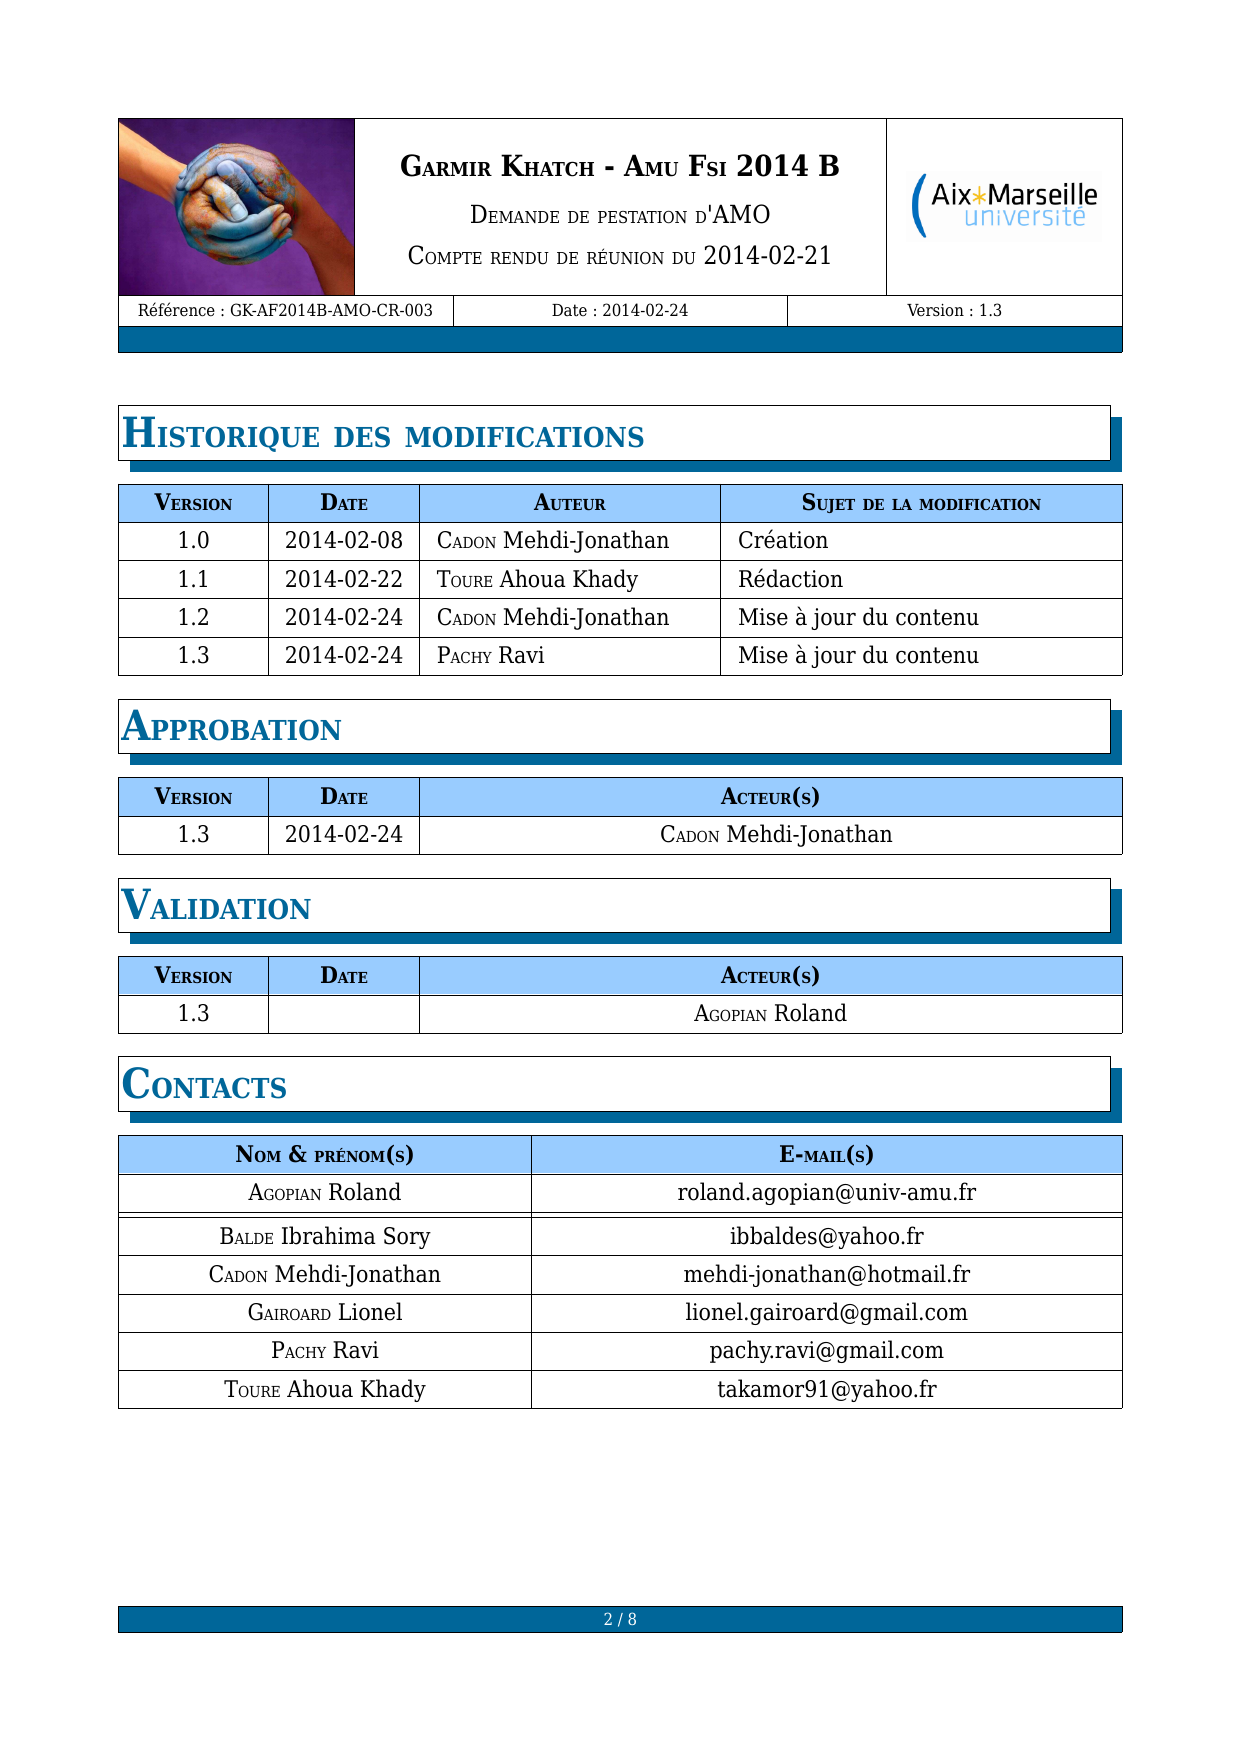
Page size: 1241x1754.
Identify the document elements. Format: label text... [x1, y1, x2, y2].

table_cell roland.agopian@univ-amu.fr [532, 1175, 1122, 1212]
table_cell 1.2 [119, 599, 268, 637]
table_cell Rédaction [721, 561, 1122, 598]
table_cell lionel.gairoard@gmail.com [532, 1295, 1122, 1332]
text Approbation [119, 700, 1110, 753]
table_header Version [119, 778, 268, 816]
table_cell 1.0 [119, 523, 268, 560]
text Historique des modifications [119, 406, 1110, 460]
table_cell Agopian Roland [420, 996, 1122, 1033]
table_cell Cadon Mehdi-Jonathan [420, 599, 720, 637]
table_cell 1.3 [119, 638, 268, 675]
table_header E-mail(s) [532, 1136, 1122, 1173]
table_cell Cadon Mehdi-Jonathan [420, 817, 1122, 854]
table_cell 2014-02-24 [269, 599, 419, 637]
table_cell 2014-02-24 [269, 638, 419, 675]
table_cell Pachy Ravi [119, 1333, 531, 1370]
picture [887, 126, 1122, 288]
table_cell 2014-02-22 [269, 561, 419, 598]
picture [119, 119, 354, 295]
table_header Version [119, 485, 268, 522]
table_header Nom & prénom(s) [119, 1136, 531, 1173]
table_cell Création [721, 523, 1122, 560]
table_cell Toure Ahoua Khady [119, 1371, 531, 1408]
table_cell Mise à jour du contenu [721, 599, 1122, 637]
table_header Sujet de la modification [721, 485, 1122, 522]
table_cell 1.3 [119, 996, 268, 1033]
table_cell Gairoard Lionel [119, 1295, 531, 1332]
table_cell Mise à jour du contenu [721, 638, 1122, 675]
table_cell Pachy Ravi [420, 638, 720, 675]
table_cell Toure Ahoua Khady [420, 561, 720, 598]
table_cell [269, 996, 419, 1033]
table_cell takamor91@yahoo.fr [532, 1371, 1122, 1408]
table_header Date [269, 957, 419, 994]
table_header Acteur(s) [420, 778, 1122, 816]
table_header Auteur [420, 485, 720, 522]
table_cell ibbaldes@yahoo.fr [532, 1218, 1122, 1255]
table_cell Cadon Mehdi-Jonathan [420, 523, 720, 560]
table_header Version [119, 957, 268, 994]
table_cell 2014-02-08 [269, 523, 419, 560]
table_cell 1.3 [119, 817, 268, 854]
table_cell 1.1 [119, 561, 268, 598]
table_cell [119, 1213, 531, 1217]
text Contacts [119, 1057, 1110, 1111]
table_header Date [269, 778, 419, 816]
table_cell mehdi-jonathan@hotmail.fr [532, 1256, 1122, 1293]
table_cell pachy.ravi@gmail.com [532, 1333, 1122, 1370]
table_cell Balde Ibrahima Sory [119, 1218, 531, 1255]
text Validation [119, 879, 1110, 932]
table_cell [532, 1213, 1122, 1217]
table_cell Agopian Roland [119, 1175, 531, 1212]
table_header Acteur(s) [420, 957, 1122, 994]
table_header Date [269, 485, 419, 522]
table_cell 2014-02-24 [269, 817, 419, 854]
table_cell Cadon Mehdi-Jonathan [119, 1256, 531, 1293]
